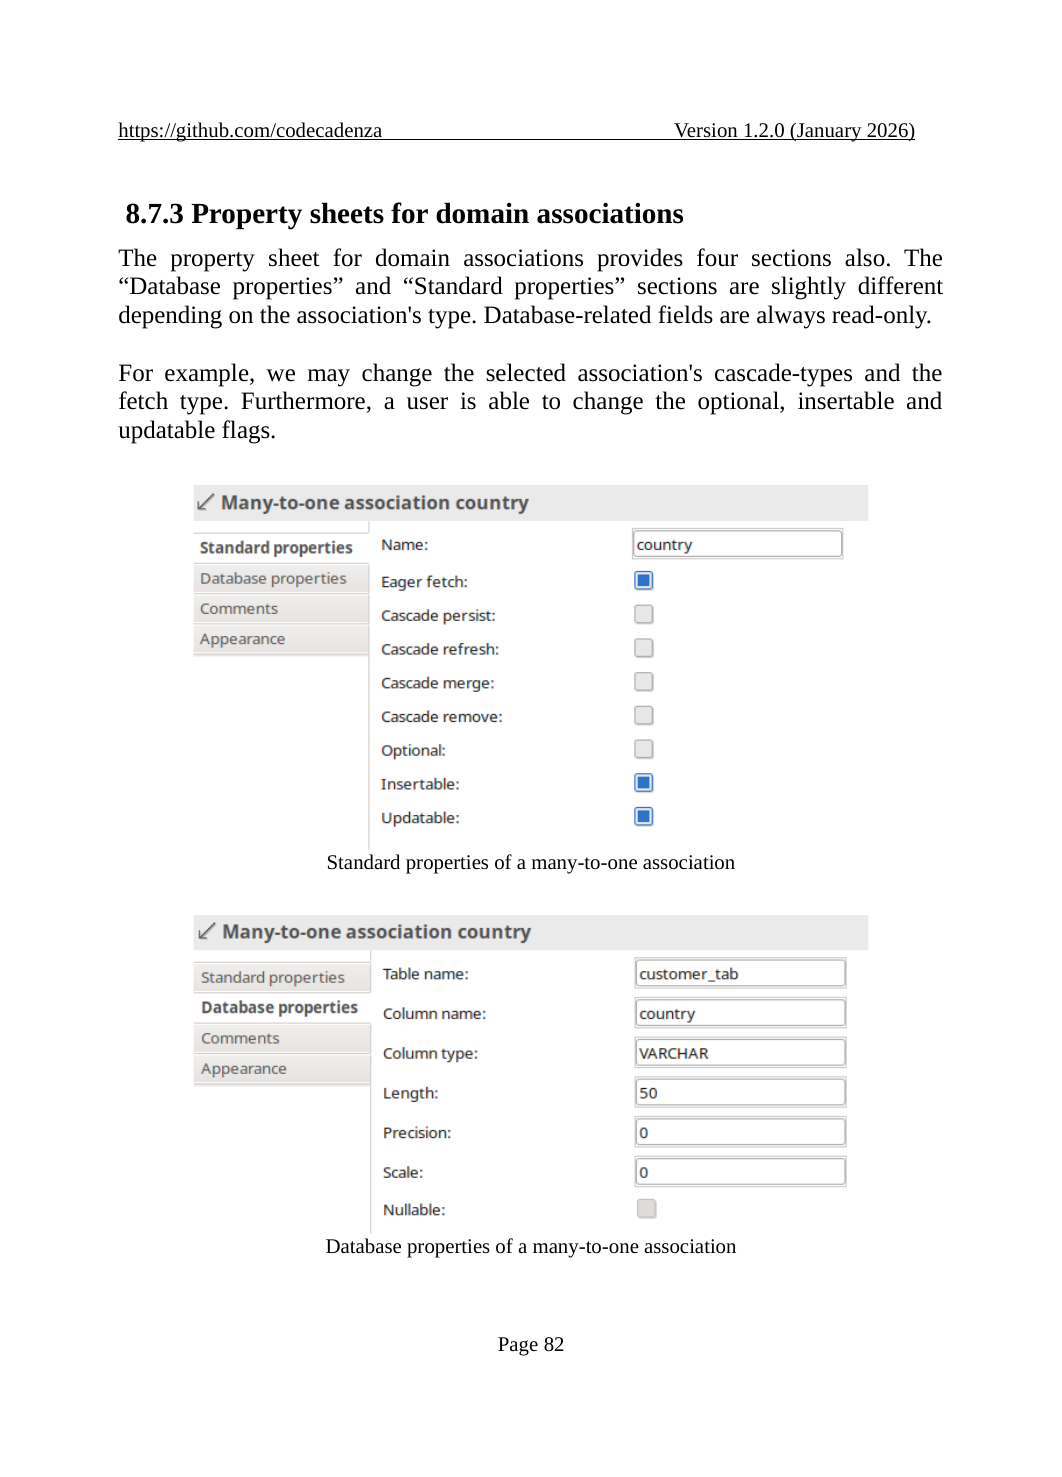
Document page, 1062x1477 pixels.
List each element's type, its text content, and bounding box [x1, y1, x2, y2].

picture [193, 485, 869, 850]
text Standard properties of a many-to-one association [193, 850, 868, 874]
subtitle Property sheets for domain associations [118, 197, 944, 230]
picture [193, 915, 869, 1234]
text The property sheet for domain associations provides four sections also. The “Database properties” and “Standard properties” sections are slightly different depending on the association's type. Database-related fields are always read-only. [118, 243, 944, 329]
text Database properties of a many-to-one association [193, 1234, 868, 1258]
text For example, we may change the selected association's cascade-types and the fetch type. Furthermore, a user is able to change the optional, insertable and updatable flags. [118, 358, 944, 444]
